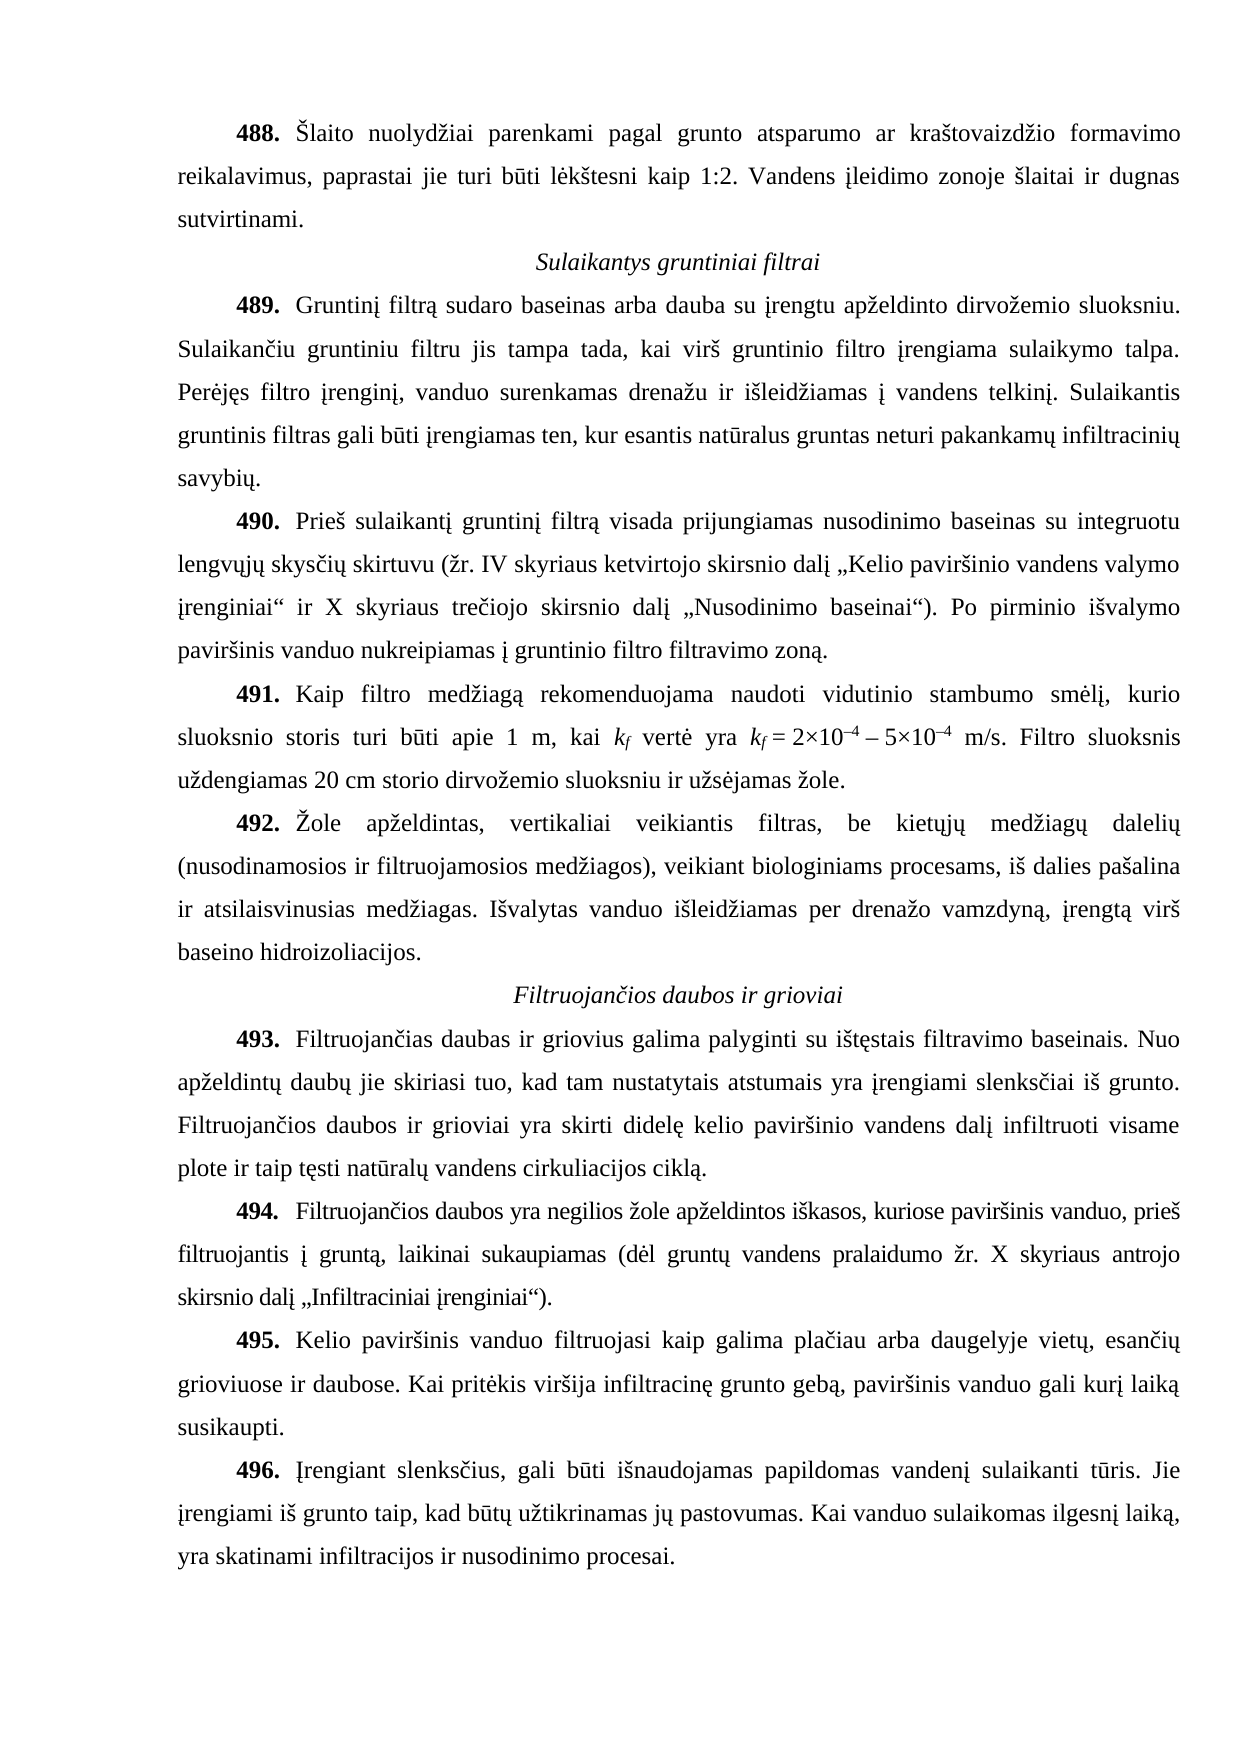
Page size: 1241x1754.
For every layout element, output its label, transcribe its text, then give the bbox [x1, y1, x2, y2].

text Sulaikantys gruntiniai filtrai [177, 247, 1181, 276]
text Filtruojančios daubos ir grioviai [177, 981, 1181, 1009]
text 494. Filtruojančios daubos yra negilios žole apželdintos iškasos, kuriose paviršinis vanduo, prieš filtruojantis į gruntą, laikinai sukaupiamas (dėl gruntų vandens pralaidumo žr. X skyriaus antrojo skirsnio dalį „Infiltraciniai įrenginiai“). [177, 1196, 1181, 1311]
text 489. Gruntinį filtrą sudaro baseinas arba dauba su įrengtu apželdinto dirvožemio sluoksniu. Sulaikančiu gruntiniu filtru jis tampa tada, kai virš gruntinio filtro įrengiama sulaikymo talpa. Perėjęs filtro įrenginį, vanduo surenkamas drenažu ir išleidžiamas į vandens telkinį. Sulaikantis gruntinis filtras gali būti įrengiamas ten, kur esantis natūralus gruntas neturi pakankamų infiltracinių savybių. [177, 291, 1181, 492]
text 495. Kelio paviršinis vanduo filtruojasi kaip galima plačiau arba daugelyje vietų, esančių grioviuose ir daubose. Kai pritėkis viršija infiltracinę grunto gebą, paviršinis vanduo gali kurį laiką susikaupti. [177, 1326, 1181, 1441]
text 492. Žole apželdintas, vertikaliai veikiantis filtras, be kietųjų medžiagų dalelių (nusodinamosios ir filtruojamosios medžiagos), veikiant biologiniams procesams, iš dalies pašalina ir atsilaisvinusias medžiagas. Išvalytas vanduo išleidžiamas per drenažo vamzdyną, įrengtą virš baseino hidroizoliacijos. [177, 808, 1181, 966]
text 490. Prieš sulaikantį gruntinį filtrą visada prijungiamas nusodinimo baseinas su integruotu lengvųjų skysčių skirtuvu (žr. IV skyriaus ketvirtojo skirsnio dalį „Kelio paviršinio vandens valymo įrenginiai“ ir X skyriaus trečiojo skirsnio dalį „Nusodinimo baseinai“). Po pirminio išvalymo paviršinis vanduo nukreipiamas į gruntinio filtro filtravimo zoną. [177, 506, 1181, 664]
text 493. Filtruojančias daubas ir griovius galima palyginti su ištęstais filtravimo baseinais. Nuo apželdintų daubų jie skiriasi tuo, kad tam nustatytais atstumais yra įrengiami slenksčiai iš grunto. Filtruojančios daubos ir grioviai yra skirti didelę kelio paviršinio vandens dalį infiltruoti visame plote ir taip tęsti natūralų vandens cirkuliacijos ciklą. [177, 1024, 1181, 1182]
text 496. Įrengiant slenksčius, gali būti išnaudojamas papildomas vandenį sulaikanti tūris. Jie įrengiami iš grunto taip, kad būtų užtikrinamas jų pastovumas. Kai vanduo sulaikomas ilgesnį laiką, yra skatinami infiltracijos ir nusodinimo procesai. [177, 1455, 1181, 1570]
text 488. Šlaito nuolydžiai parenkami pagal grunto atsparumo ar kraštovaizdžio formavimo reikalavimus, paprastai jie turi būti lėkštesni kaip 1:2. Vandens įleidimo zonoje šlaitai ir dugnas sutvirtinami. [177, 118, 1181, 233]
text 491. Kaip filtro medžiagą rekomenduojama naudoti vidutinio stambumo smėlį, kurio sluoksnio storis turi būti apie 1 m, kai kf vertė yra kf = 2×10–4 – 5×10–4 m/s. Filtro sluoksnis uždengiamas 20 cm storio dirvožemio sluoksniu ir užsėjamas žole. [177, 679, 1181, 794]
